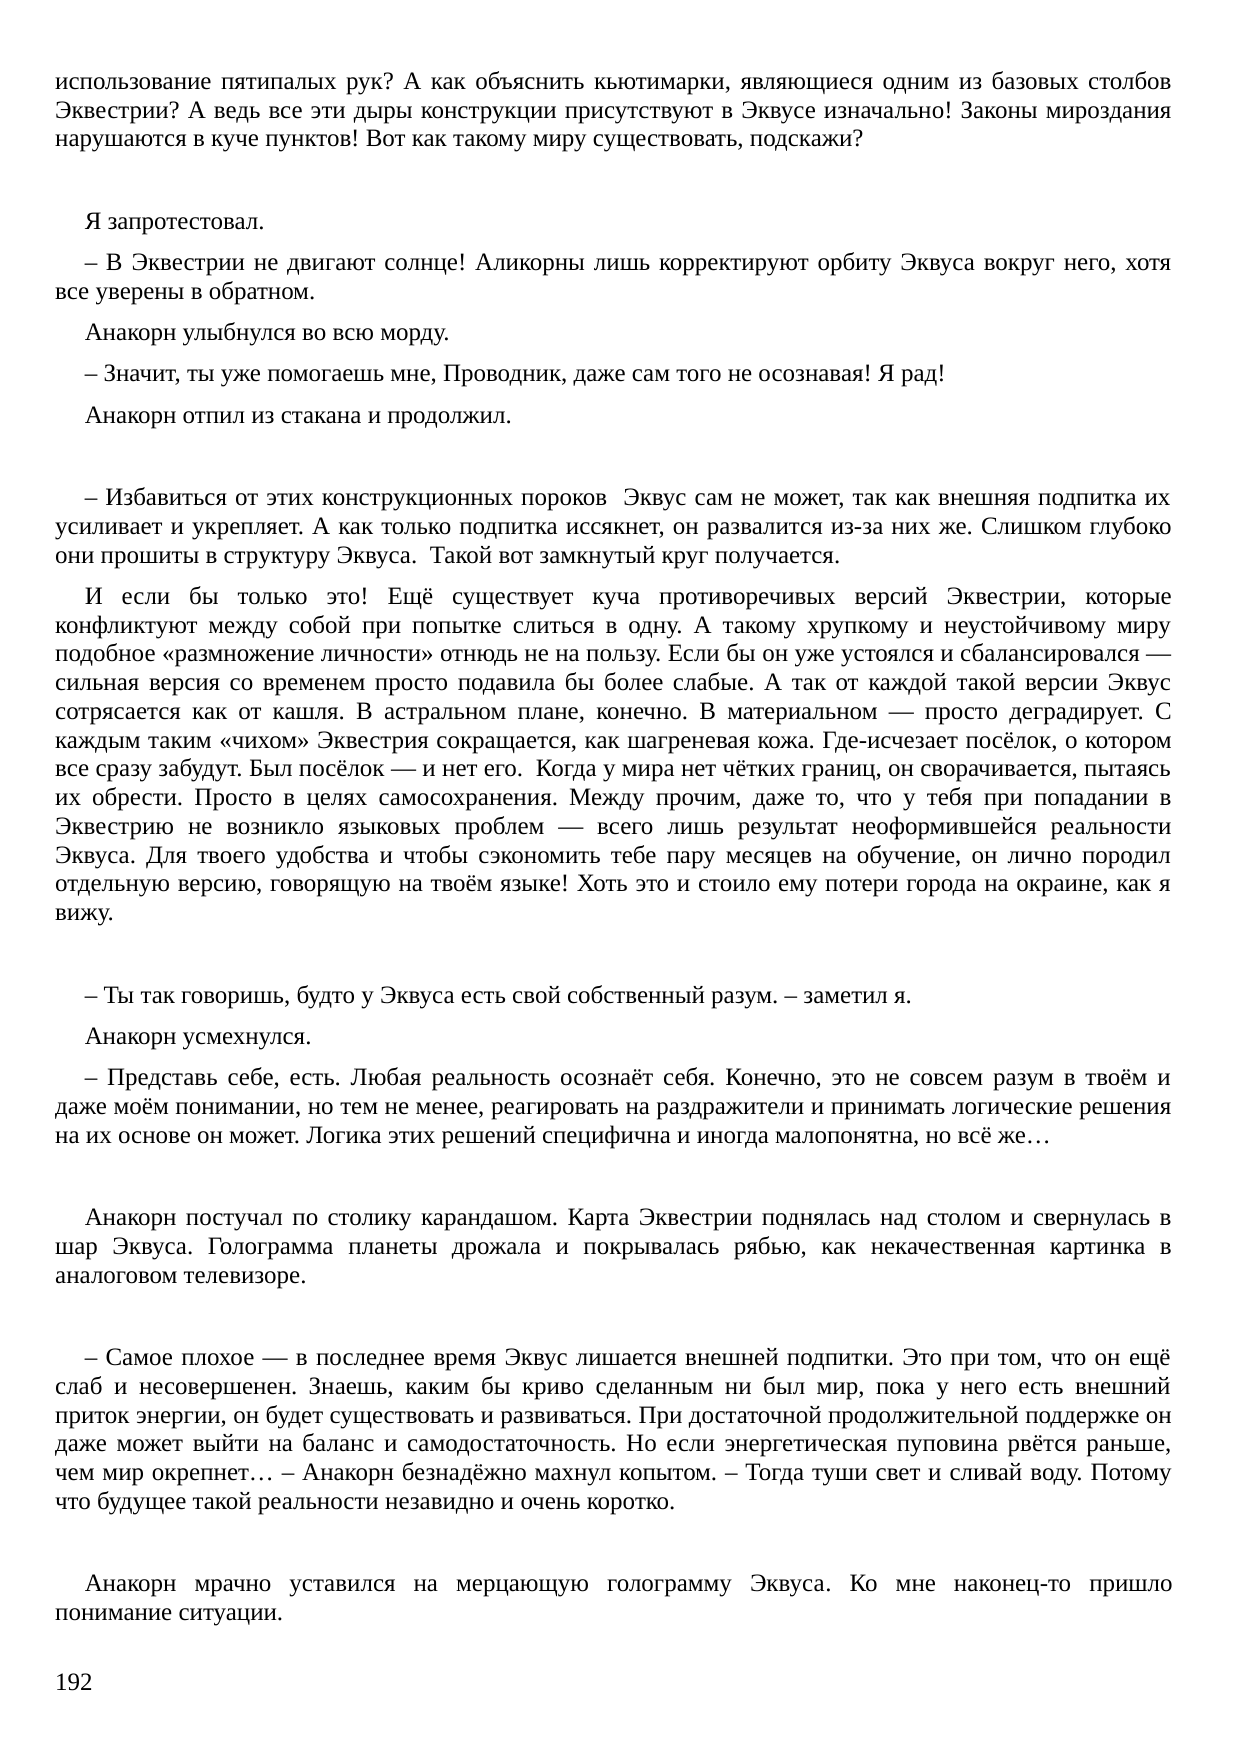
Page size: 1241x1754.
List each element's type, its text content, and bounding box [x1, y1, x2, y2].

text – Ты так говоришь, будто у Эквуса есть свой собственный разум. – заметил я. [55, 980, 1173, 1008]
text – Самое плохое — в последнее время Эквус лишается внешней подпитки. Это при том, что он ещё слаб и несовершенен. Знаешь, каким бы криво сделанным ни был мир, пока у него есть внешний приток энергии, он будет существовать и развиваться. При достаточной продолжительной поддержке он даже может выйти на баланс и самодостаточность. Но если энергетическая пуповина рвётся раньше, чем мир окрепнет… – Анакорн безнадёжно махнул копытом. – Тогда туши свет и сливай воду. Потому что будущее такой реальности незавидно и очень коротко. [55, 1342, 1173, 1515]
text – В Эквестрии не двигают солнце! Аликорны лишь корректируют орбиту Эквуса вокруг него, хотя все уверены в обратном. [55, 247, 1173, 305]
text Анакорн отпил из стакана и продолжил. [55, 400, 1173, 428]
text Анакорн мрачно уставился на мерцающую голограмму Эквуса. Ко мне наконец-то пришло понимание ситуации. [55, 1568, 1173, 1626]
text – Избавиться от этих конструкционных пороков Эквус сам не может, так как внешняя подпитка их усиливает и укрепляет. А как только подпитка иссякнет, он развалится из-за них же. Слишком глубоко они прошиты в структуру Эквуса. Такой вот замкнутый круг получается. [55, 482, 1173, 568]
text И если бы только это! Ещё существует куча противоречивых версий Эквестрии, которые конфликтуют между собой при попытке слиться в одну. А такому хрупкому и неустойчивому миру подобное «размножение личности» отнюдь не на пользу. Если бы он уже устоялся и сбалансировался — сильная версия со временем просто подавила бы более слабые. А так от каждой такой версии Эквус сотрясается как от кашля. В астральном плане, конечно. В материальном — просто деградирует. С каждым таким «чихом» Эквестрия сокращается, как шагреневая кожа. Где-исчезает посёлок, о котором все сразу забудут. Был посёлок — и нет его. Когда у мира нет чётких границ, он сворачивается, пытаясь их обрести. Просто в целях самосохранения. Между прочим, даже то, что у тебя при попадании в Эквестрию не возникло языковых проблем — всего лишь результат неоформившейся реальности Эквуса. Для твоего удобства и чтобы сэкономить тебе пару месяцев на обучение, он лично породил отдельную версию, говорящую на твоём языке! Хоть это и стоило ему потери города на окраине, как я вижу. [55, 581, 1173, 926]
text Анакорн усмехнулся. [55, 1021, 1173, 1050]
text Анакорн улыбнулся во всю морду. [55, 317, 1173, 346]
text Я запротестовал. [55, 206, 1173, 235]
text Анакорн постучал по столику карандашом. Карта Эквестрии поднялась над столом и свернулась в шар Эквуса. Голограмма планеты дрожала и покрывалась рябью, как некачественная картинка в аналоговом телевизоре. [55, 1202, 1173, 1288]
text – Значит, ты уже помогаешь мне, Проводник, даже сам того не осознавая! Я рад! [55, 358, 1173, 387]
text – Представь себе, есть. Любая реальность осознаёт себя. Конечно, это не совсем разум в твоём и даже моём понимании, но тем не менее, реагировать на раздражители и принимать логические решения на их основе он может. Логика этих решений специфична и иногда малопонятна, но всё же… [55, 1062, 1173, 1148]
text использование пятипалых рук? А как объяснить кьютимарки, являющиеся одним из базовых столбов Эквестрии? А ведь все эти дыры конструкции присутствуют в Эквусе изначально! Законы мироздания нарушаются в куче пунктов! Вот как такому миру существовать, подскажи? [55, 66, 1173, 152]
